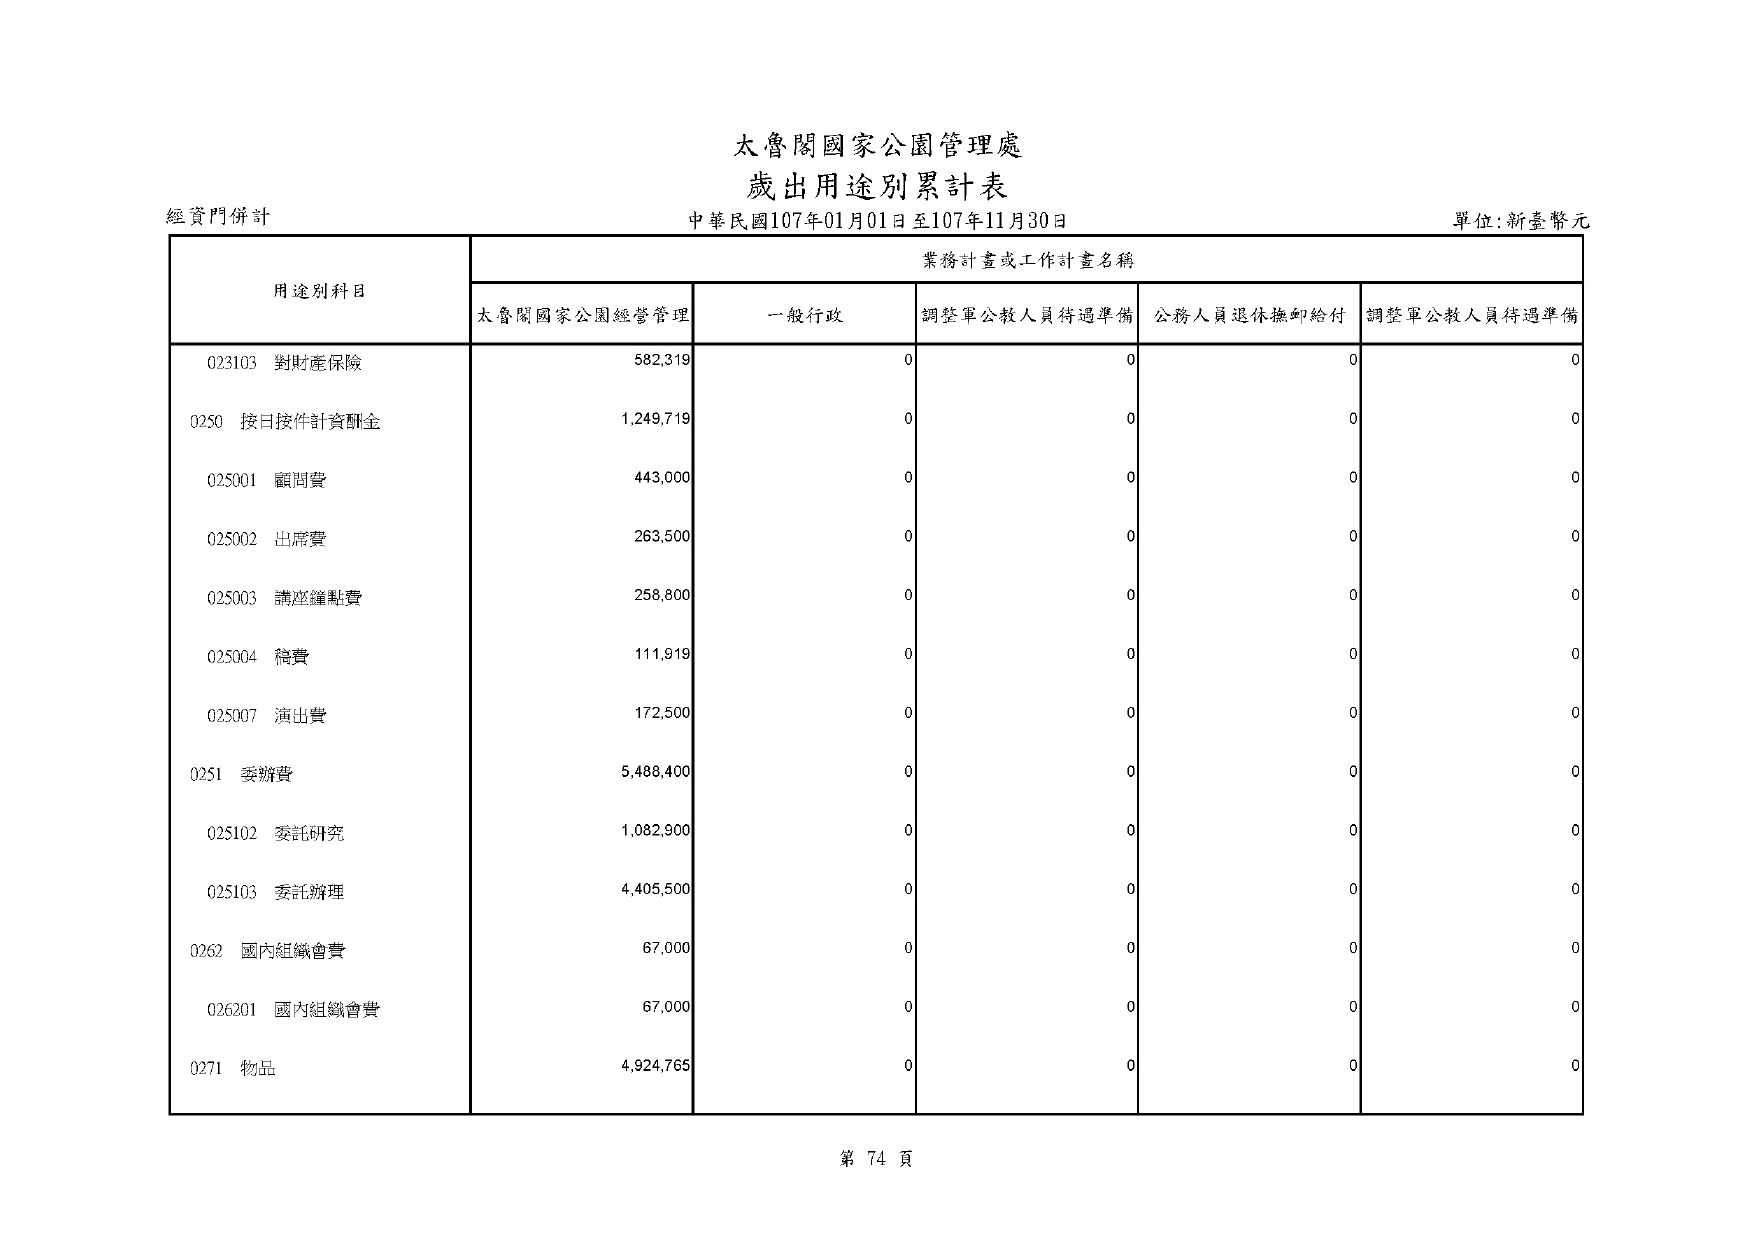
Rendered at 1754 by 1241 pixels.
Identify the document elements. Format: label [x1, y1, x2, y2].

picture [59, 59, 1695, 1216]
